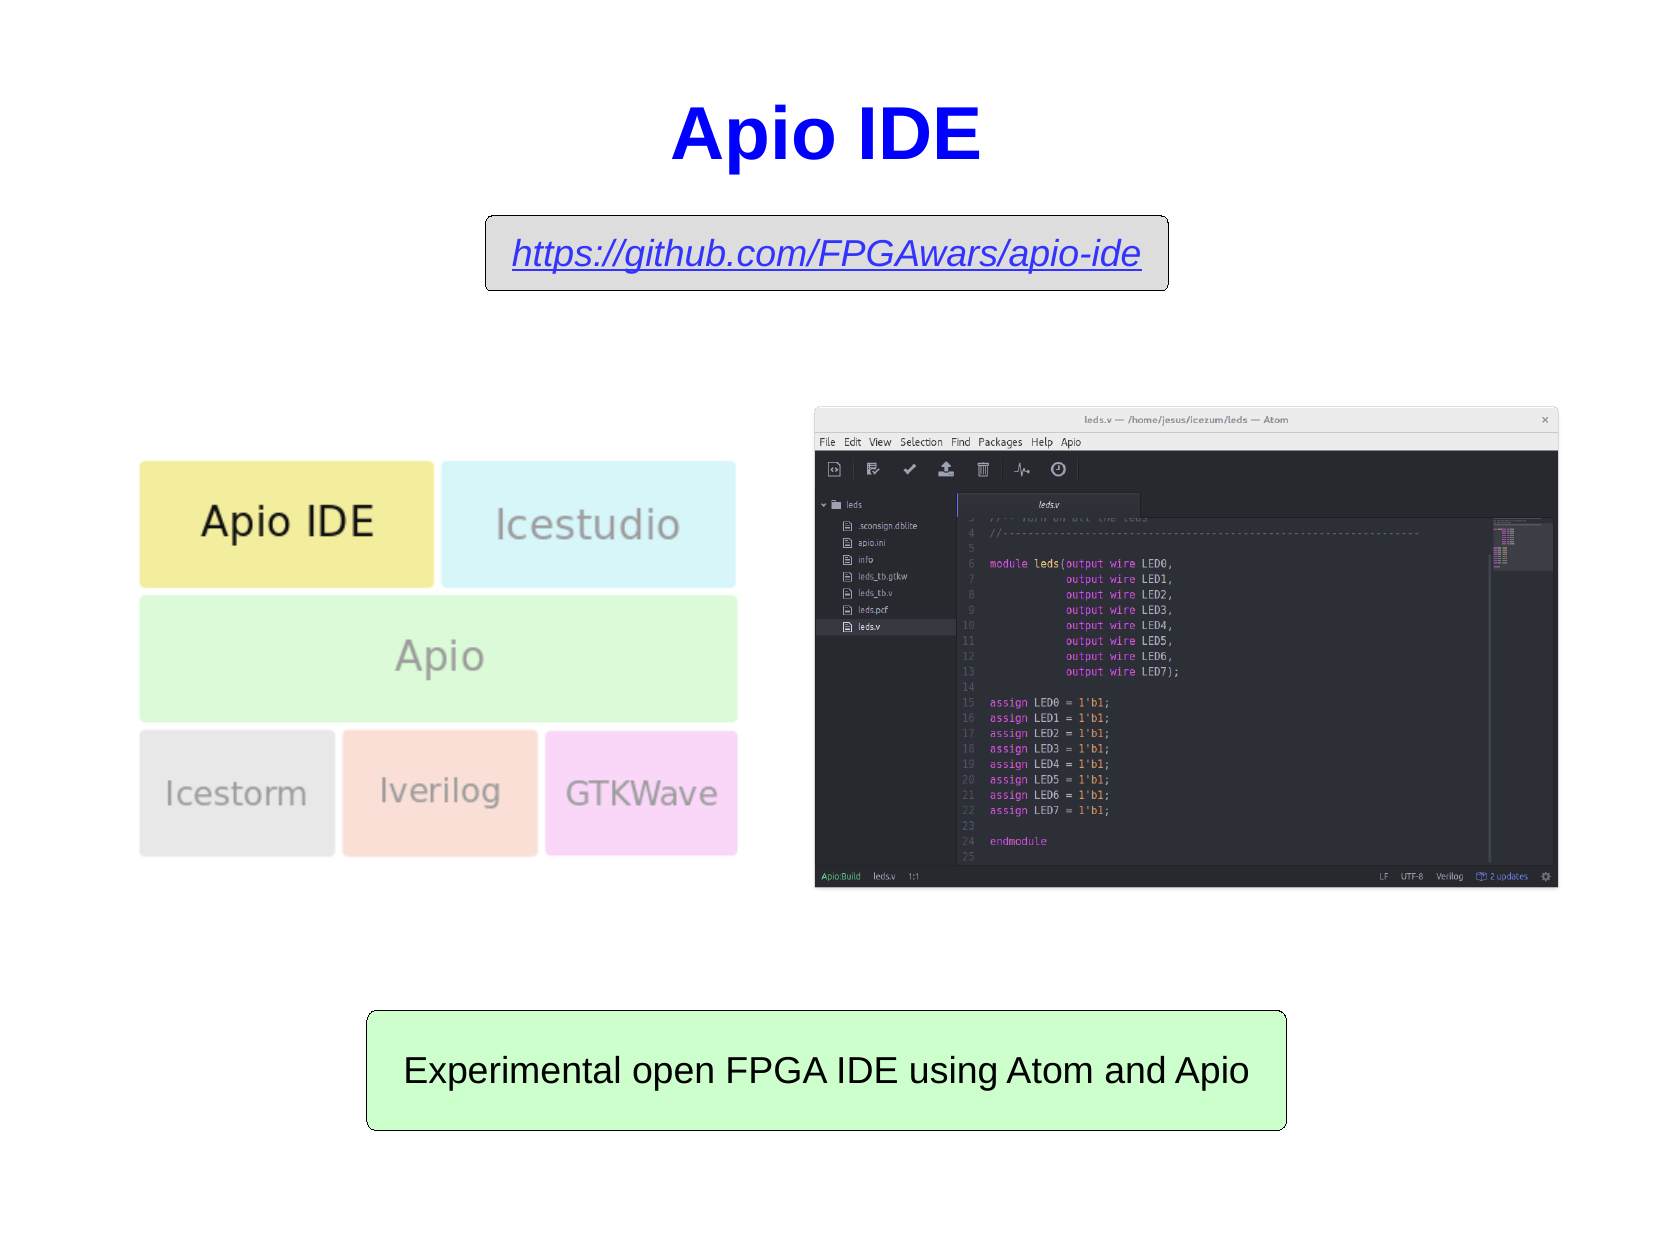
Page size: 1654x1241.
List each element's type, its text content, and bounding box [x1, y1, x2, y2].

title Apio IDE [82, 30, 1571, 238]
text_box https://github.com/FPGAwars/apio-ide [485, 215, 1169, 291]
text_box Experimental open FPGA IDE using Atom and Apio [366, 1010, 1287, 1131]
picture [90, 380, 1561, 923]
